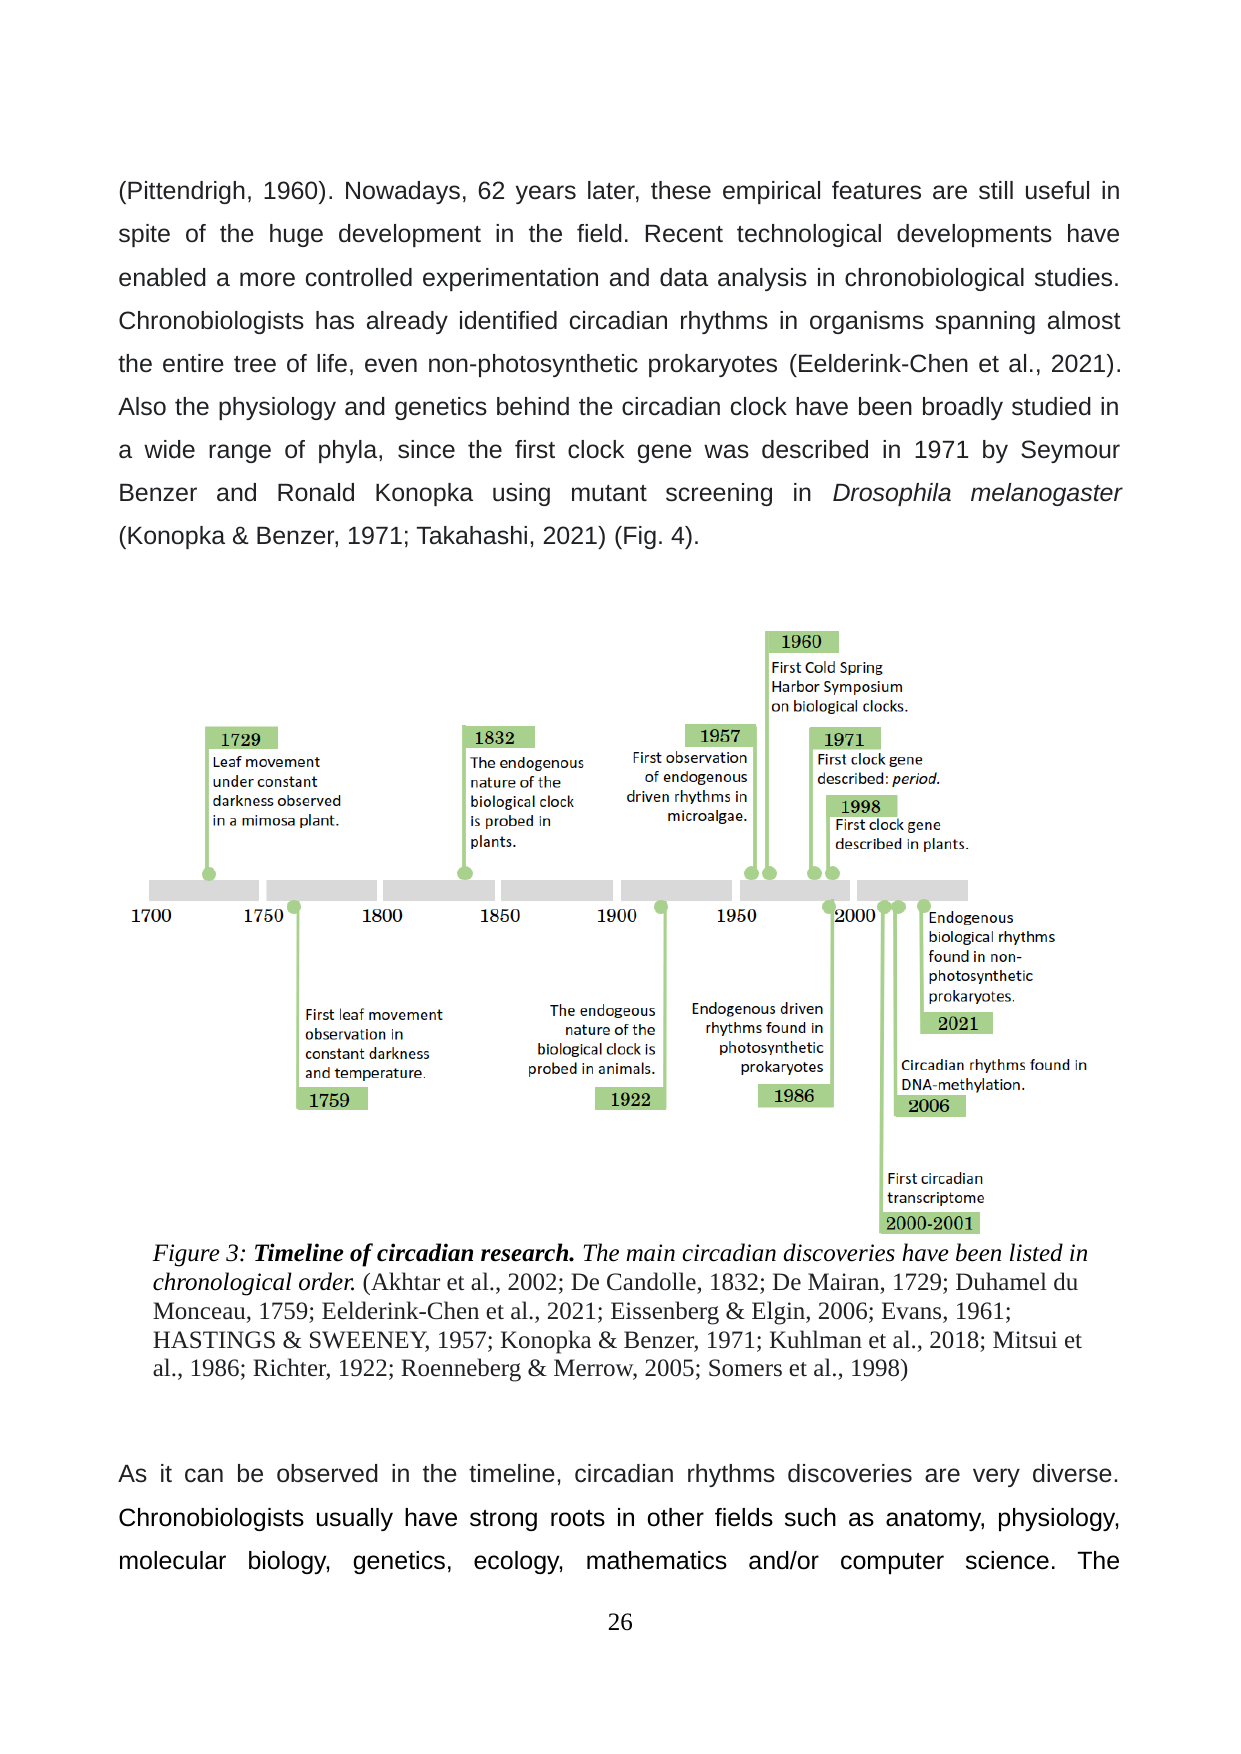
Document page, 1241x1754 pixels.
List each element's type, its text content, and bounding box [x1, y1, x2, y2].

text ⁠ [1096, 669, 1122, 698]
text (Pittendrigh, 1960)⁠. Nowadays, 62 years later, these empirical features are still useful in spite of the huge development in the field. Recent technological developments have enabled a more controlled experimentation and data analysis in chronobiological studies. Chronobiologists has already identified circadian rhythms in organisms spanning almost the entire tree of life, even non-photosynthetic prokaryotes (Eelderink-Chen et al., 2021)⁠. Also the physiology and genetics behind the circadian clock have been broadly studied in a wide range of phyla, since the first clock gene was described in 1971 by Seymour Benzer and Ronald Konopka using mutant screening in Drosophila melanogaster (Konopka & Benzer, 1971; Takahashi, 2021)⁠ (Fig. 4). [118, 176, 1122, 550]
picture [115, 620, 1096, 1239]
text Figure 3: Timeline of circadian research. The main circadian discoveries have been listed in chronological order. (Akhtar et al., 2002; De Candolle, 1832; De Mairan, 1729; Duhamel du Monceau, 1759; Eelderink-Chen et al., 2021; Eissenberg & Elgin, 2006; Evans, 1961; HASTINGS & SWEENEY, 1957; Konopka & Benzer, 1971; Kuhlman et al., 2018; Mitsui et al., 1986; Richter, 1922; Roenneberg & Merrow, 2005; Somers et al., 1998) [153, 1239, 1095, 1411]
text ⁠ [1096, 768, 1122, 797]
text As it can be observed in the timeline, circadian rhythms discoveries are very diverse. Chronobiologists usually have strong roots in other fields such as anatomy, physiology, molecular biology, genetics, ecology, mathematics and/or computer science. The [118, 1459, 1122, 1574]
